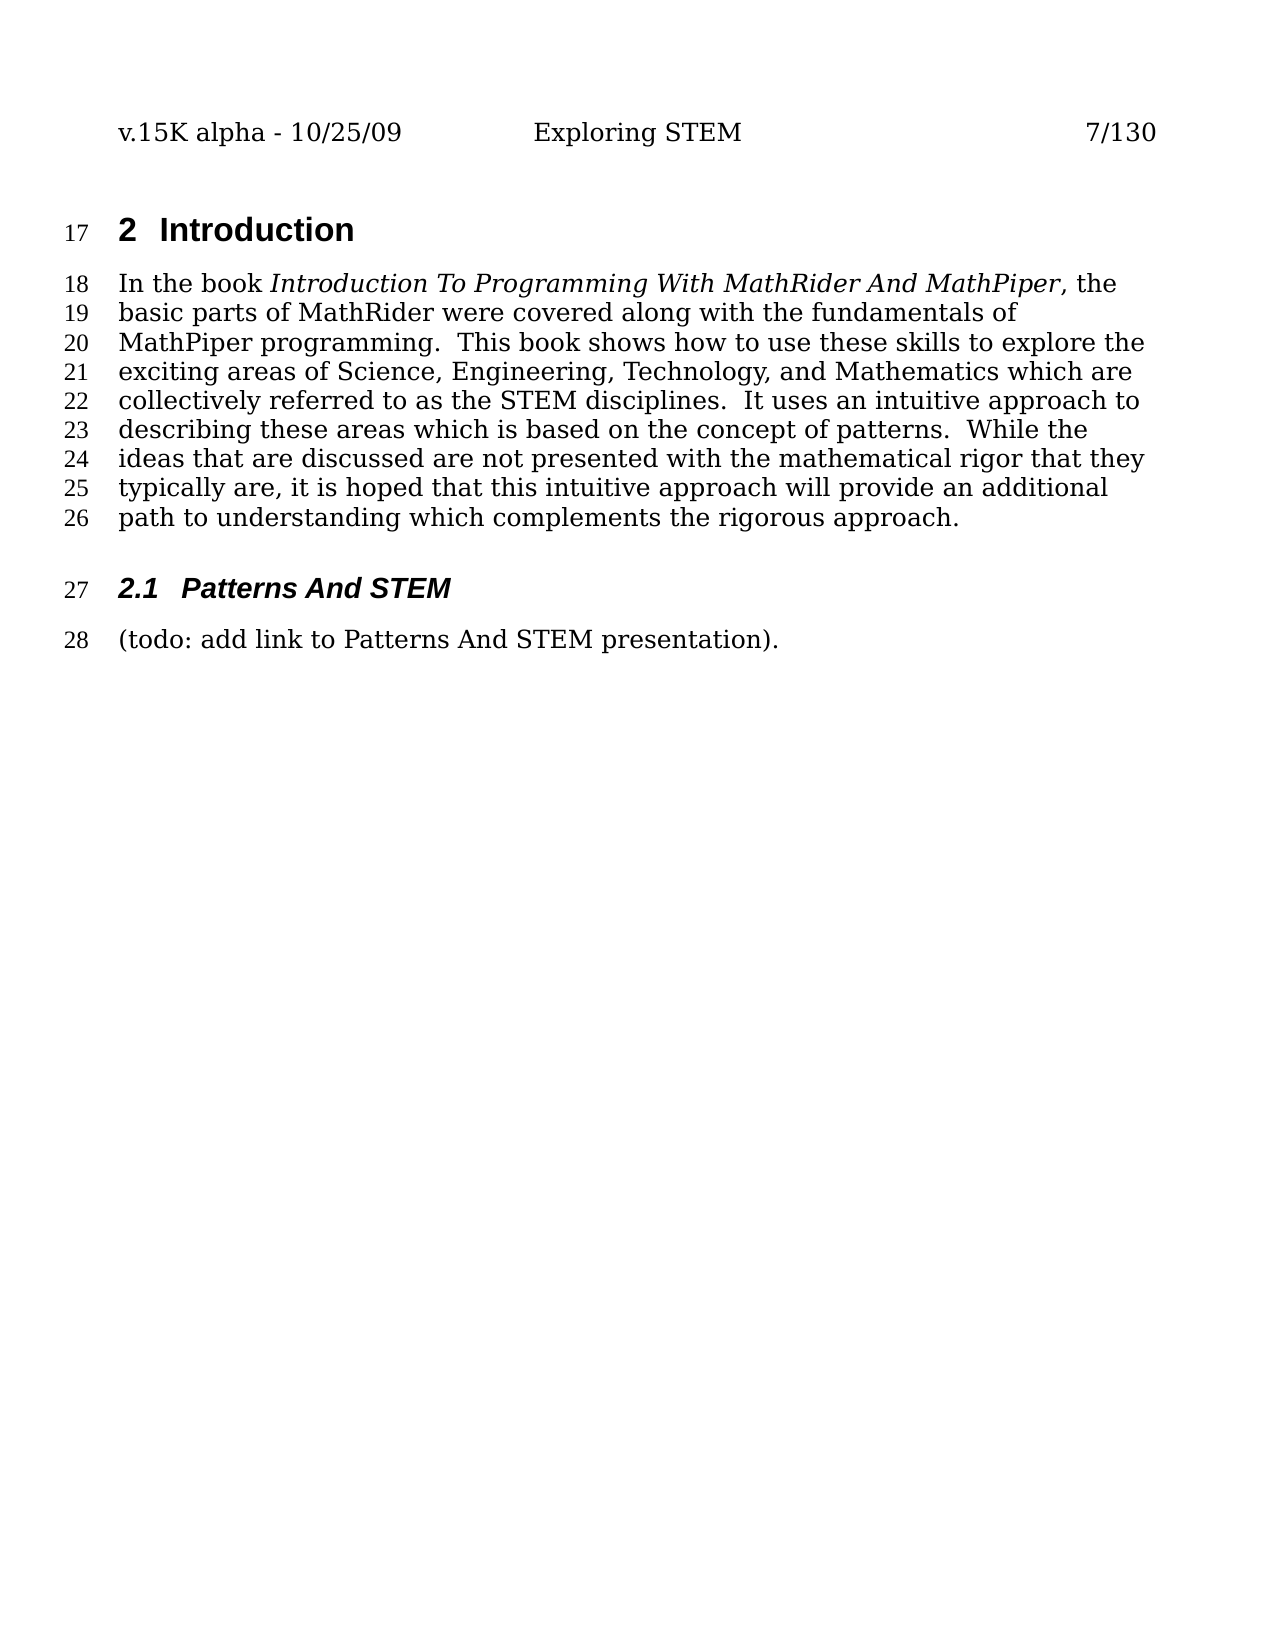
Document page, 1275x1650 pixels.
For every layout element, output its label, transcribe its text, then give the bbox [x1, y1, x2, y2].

subtitle Introduction [118, 210, 1157, 248]
text In the book Introduction To Programming With MathRider And MathPiper, the basic parts of MathRider were covered along with the fundamentals of MathPiper programming. This book shows how to use these skills to explore the exciting areas of Science, Engineering, Technology, and Mathematics which are collectively referred to as the STEM disciplines. It uses an intuitive approach to describing these areas which is based on the concept of patterns. While the ideas that are discussed are not presented with the mathematical rigor that they typically are, it is hoped that this intuitive approach will provide an additional path to understanding which complements the rigorous approach. [118, 269, 1157, 532]
text (todo: add link to Patterns And STEM presentation). [118, 625, 1157, 654]
subtitle Patterns And STEM [118, 571, 1157, 604]
